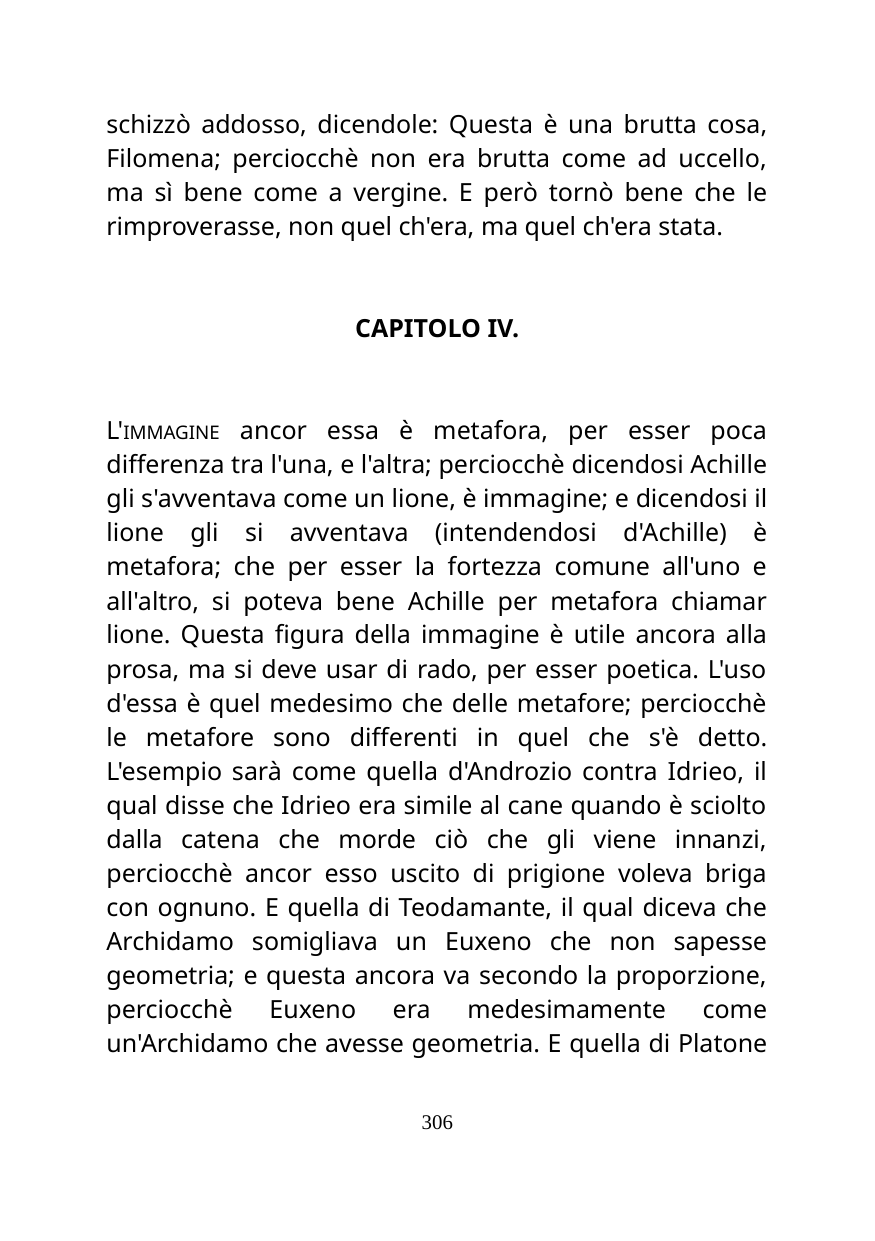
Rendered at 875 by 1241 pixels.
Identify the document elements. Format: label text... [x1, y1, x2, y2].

text CAPITOLO IV. [106, 311, 768, 345]
text L'IMMAGINE ancor essa è metafora, per esser poca differenza tra l'una, e l'altra; perciocchè dicendosi Achille gli s'avventava come un lione, è immagine; e dicendosi il lione gli si avventava (intendendosi d'Achille) è metafora; che per esser la fortezza comune all'uno e all'altro, si poteva bene Achille per metafora chiamar lione. Questa figura della immagine è utile ancora alla prosa, ma si deve usar di rado, per esser poetica. L'uso d'essa è quel medesimo che delle metafore; perciocchè le metafore sono differenti in quel che s'è detto. L'esempio sarà come quella d'Androzio contra Idrieo, il qual disse che Idrieo era simile al cane quando è sciolto dalla catena che morde ciò che gli viene innanzi, perciocchè ancor esso uscito di prigione voleva briga con ognuno. E quella di Teodamante, il qual diceva che Archidamo somigliava un Euxeno che non sapesse geometria; e questa ancora va secondo la proporzione, perciocchè Euxeno era medesimamente come un'Archidamo che avesse geometria. E quella di Platone [106, 413, 768, 1060]
text schizzò addosso, dicendole: Questa è una brutta cosa, Filomena; perciocchè non era brutta come ad uccello, ma sì bene come a vergine. E però tornò bene che le rimproverasse, non quel ch'era, ma quel ch'era stata. [106, 106, 768, 242]
